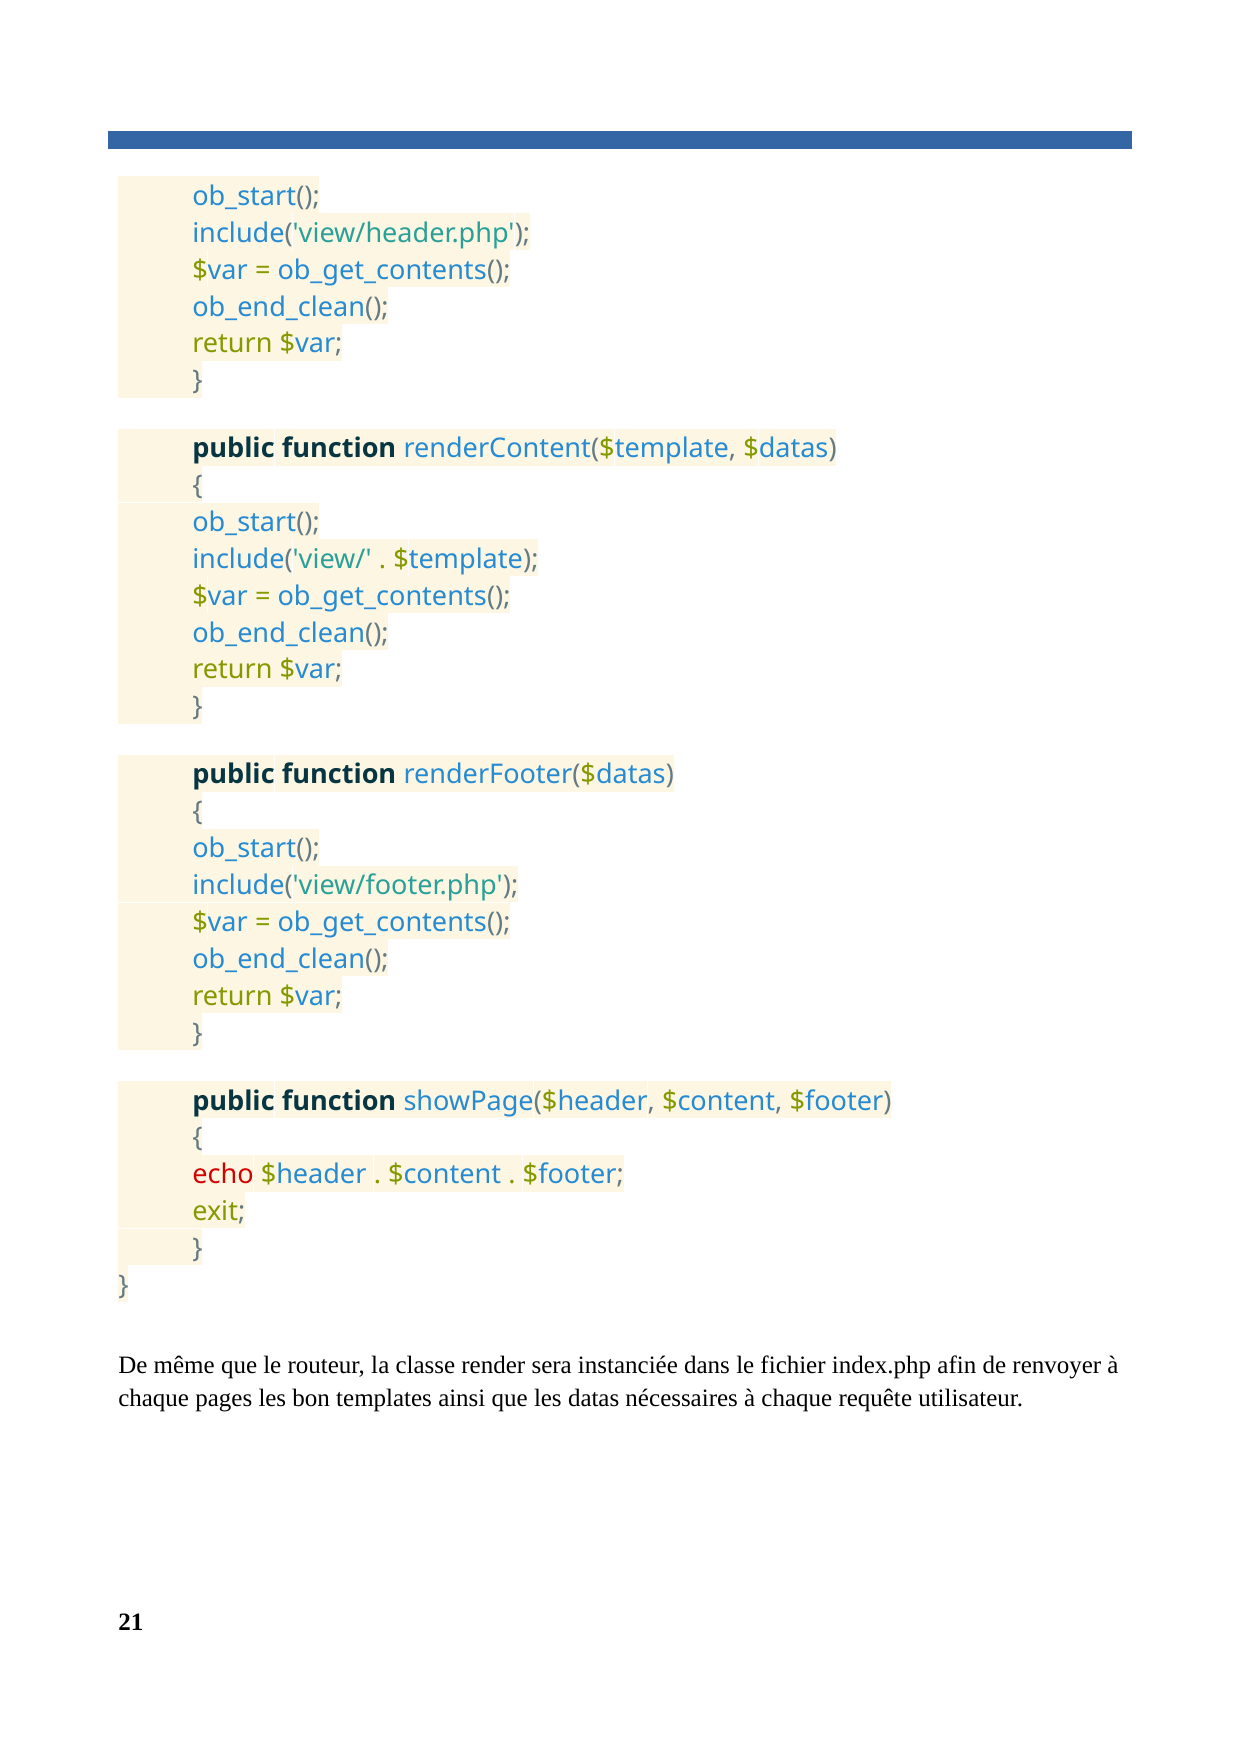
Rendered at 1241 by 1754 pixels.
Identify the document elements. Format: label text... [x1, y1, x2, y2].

text ob_end_clean(); [118, 939, 1122, 976]
text { [118, 466, 1122, 502]
text } [118, 1228, 1122, 1265]
text { [118, 792, 1122, 829]
text public function renderFooter($datas) [118, 755, 1122, 792]
text $var = ob_get_contents(); [118, 250, 1122, 287]
text exit; [118, 1192, 1122, 1228]
text ob_start(); [118, 502, 1122, 539]
text return $var; [118, 976, 1122, 1013]
text echo $header . $content . $footer; [118, 1155, 1122, 1192]
text return $var; [118, 650, 1122, 687]
text ob_end_clean(); [118, 613, 1122, 650]
text public function showPage($header, $content, $footer) [118, 1081, 1122, 1118]
text De même que le routeur, la classe render sera instanciée dans le fichier index.php afin de renvoyer à chaque pages les bon templates ainsi que les datas nécessaires à chaque requête utilisateur. [118, 1350, 1122, 1412]
text } [118, 361, 1122, 398]
text include('view/footer.php'); [118, 866, 1122, 902]
text ob_end_clean(); [118, 287, 1122, 324]
text } [118, 1265, 1122, 1302]
text $var = ob_get_contents(); [118, 576, 1122, 613]
text } [118, 1013, 1122, 1050]
text { [118, 1118, 1122, 1155]
text public function renderContent($template, $datas) [118, 429, 1122, 466]
text $var = ob_get_contents(); [118, 902, 1122, 939]
text include('view/' . $template); [118, 539, 1122, 576]
text return $var; [118, 324, 1122, 361]
text ob_start(); [118, 176, 1122, 213]
text include('view/header.php'); [118, 213, 1122, 250]
text ob_start(); [118, 829, 1122, 866]
text } [118, 687, 1122, 724]
